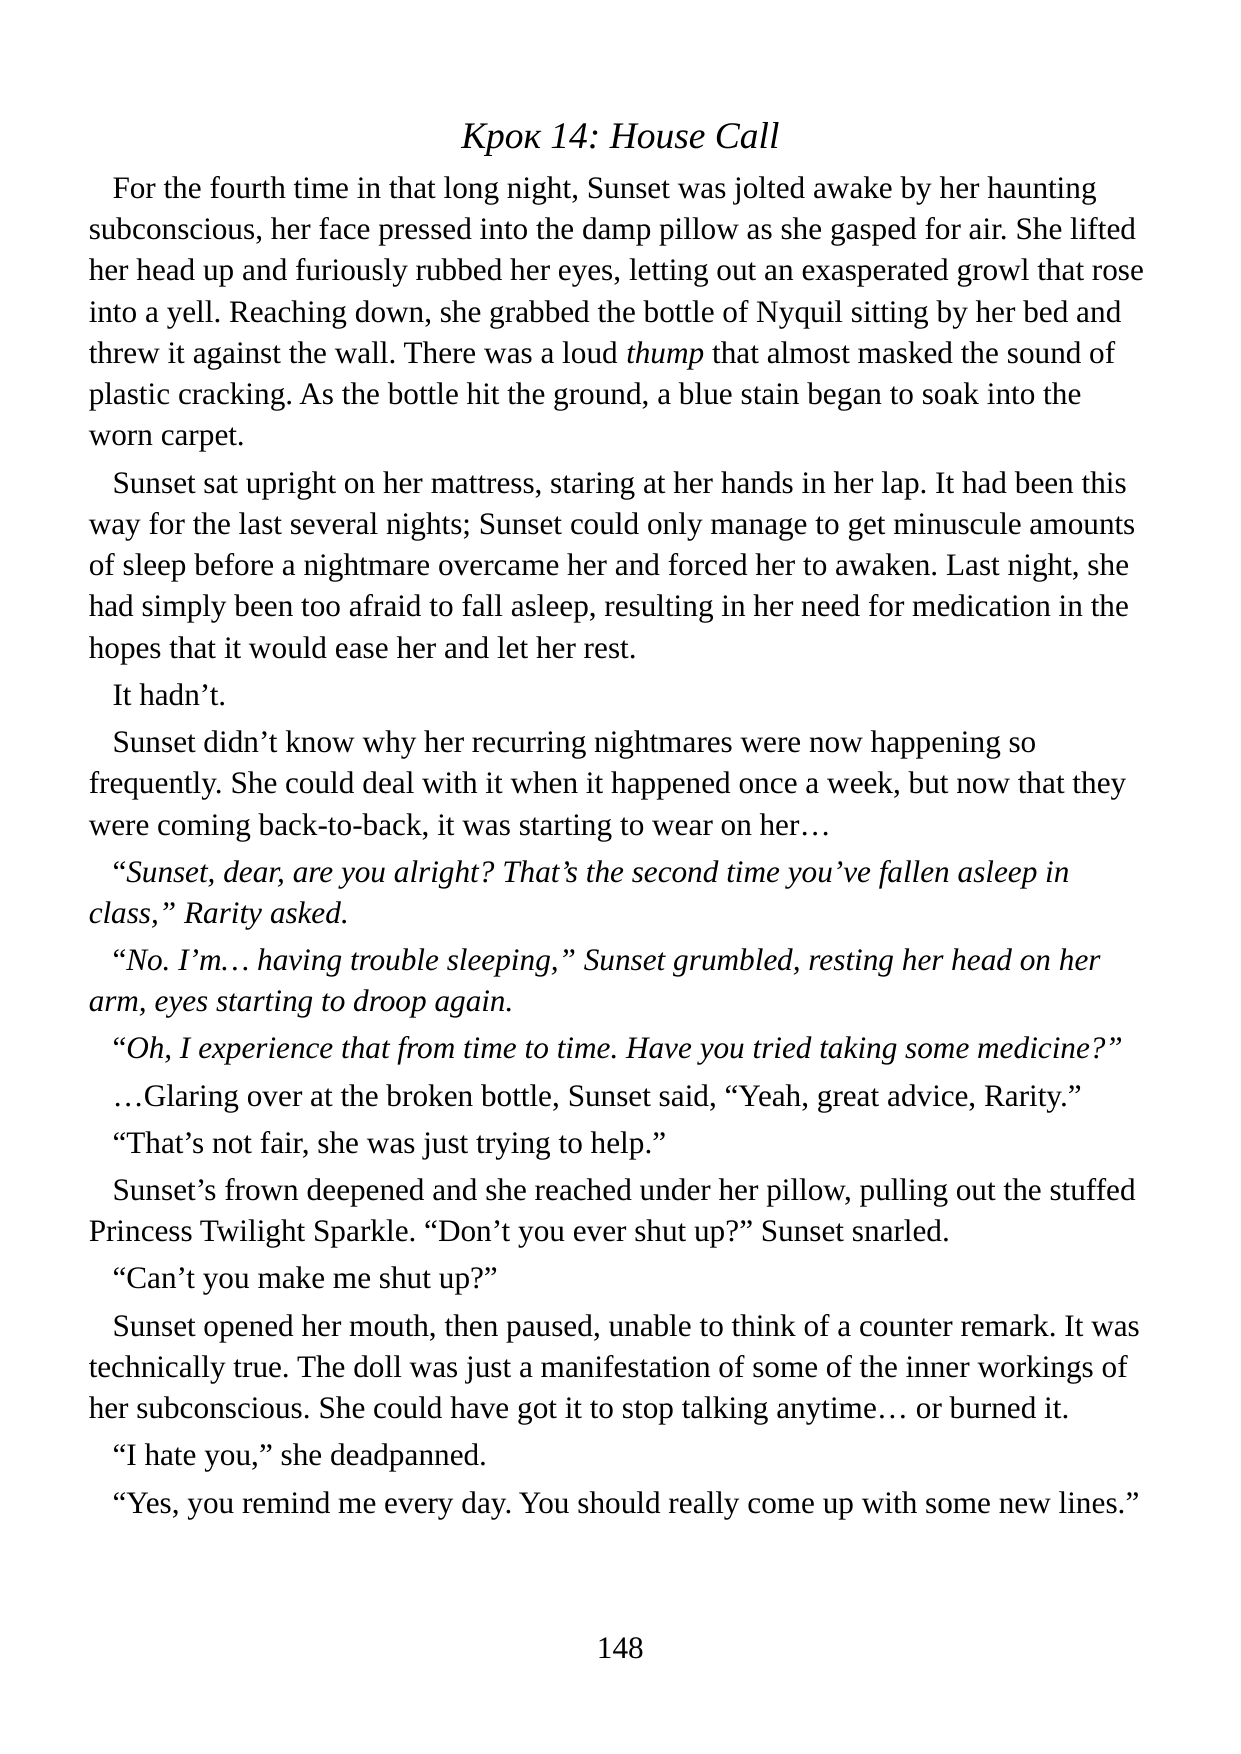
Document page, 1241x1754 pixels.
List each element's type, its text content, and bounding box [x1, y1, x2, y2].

text “Can’t you make me shut up?” [88, 1260, 1152, 1296]
text “That’s not fair, she was just trying to help.” [88, 1124, 1152, 1160]
text It hadn’t. [88, 676, 1152, 712]
text Sunset didn’t know why her recurring nightmares were now happening so frequently. She could deal with it when it happened once a week, but now that they were coming back-to-back, it was starting to wear on her… [88, 723, 1152, 842]
text “Oh, I experience that from time to time. Have you tried taking some medicine?” [88, 1030, 1152, 1066]
text Sunset sat upright on her mattress, staring at her hands in her lap. It had been this way for the last several nights; Sunset could only manage to get minuscule amounts of sleep before a nightmare overcame her and forced her to awaken. Last night, she had simply been too afraid to fall asleep, resulting in her need for medication in the hopes that it would ease her and let her rest. [88, 464, 1152, 665]
text Sunset opened her mouth, then paused, unable to think of a counter remark. It was technically true. The doll was just a manifestation of some of the inner workings of her subconscious. She could have got it to stop talking anytime… or burned it. [88, 1307, 1152, 1425]
text “Sunset, dear, are you alright? That’s the second time you’ve fallen asleep in class,” Rarity asked. [88, 853, 1152, 930]
text For the fourth time in that long night, Sunset was jolted awake by her haunting subconscious, her face pressed into the damp pillow as she gasped for air. She lifted her head up and furiously rubbed her eyes, letting out an exasperated growl that rose into a yell. Reaching down, she grabbed the bottle of Nyquil sitting by her bed and threw it against the wall. There was a loud thump that almost masked the sound of plastic cracking. As the bottle hit the ground, a blue stain began to soak into the worn carpet. [88, 169, 1152, 453]
text “Yes, you remind me every day. You should really come up with some new lines.” [88, 1484, 1152, 1520]
text “I hate you,” she deadpanned. [88, 1437, 1152, 1473]
text …Glaring over at the broken bottle, Sunset said, “Yeah, great advice, Rarity.” [88, 1077, 1152, 1113]
subtitle Крок 14: House Call [88, 113, 1152, 157]
text “No. I’m… having trouble sleeping,” Sunset grumbled, resting her head on her arm, eyes starting to droop again. [88, 941, 1152, 1018]
text Sunset’s frown deepened and she reached under her pillow, pulling out the stuffed Princess Twilight Sparkle. “Don’t you ever shut up?” Sunset snarled. [88, 1171, 1152, 1248]
